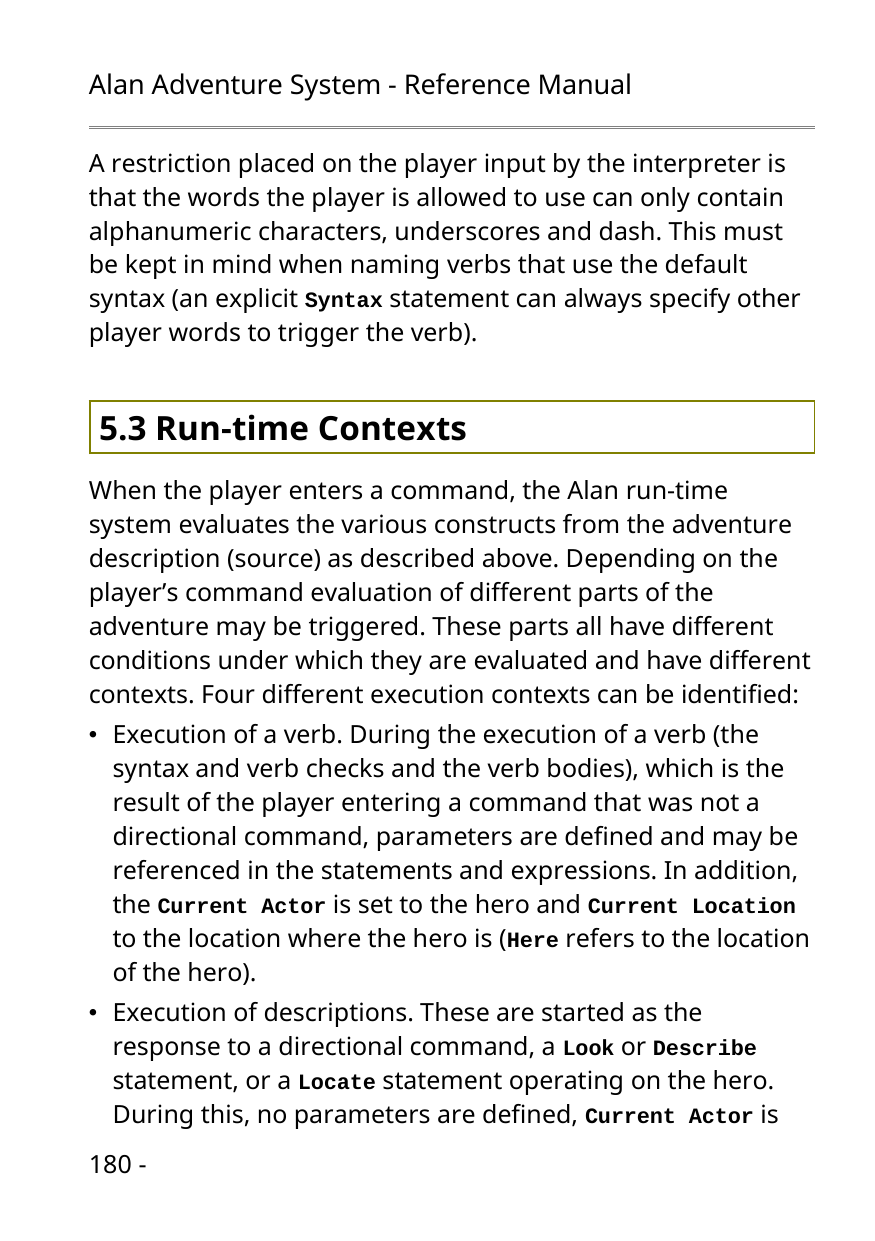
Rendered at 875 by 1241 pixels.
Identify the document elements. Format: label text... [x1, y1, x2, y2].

list Execution of a verb. During the execution of a verb (the syntax and verb checks and the verb bodies), which is the result of the player entering a command that was not a directional command, param­eters are defined and may be referenced in the statements and ex­pressions. In addition, the Current Actor is set to the hero and Current Location to the location where the hero is (Here refers to the location of the hero). [88, 717, 815, 989]
text When the player enters a command, the Alan run-time system evaluates the various constructs from the adventure description (source) as described above. Depending on the player’s command evaluation of different parts of the adventure may be triggered. These parts all have different conditions un­der which they are evaluated and have different contexts. Four different execution contexts can be identified: [88, 473, 815, 711]
subtitle Run-time Contexts [91, 402, 814, 452]
list Execution of descriptions. These are started as the response to a di­rectional command, a Look or Describe statement, or a Lo­cate statement operating on the hero. During this, no parameters are defined, Current Actor is [88, 995, 815, 1131]
text A restriction placed on the player input by the interpreter is that the words the player is allowed to use can only contain alphanumeric characters, underscores and dash. This must be kept in mind when naming verbs that use the default syntax (an ex­plicit Syntax statement can always specify other player words to trigger the verb). [88, 146, 815, 349]
